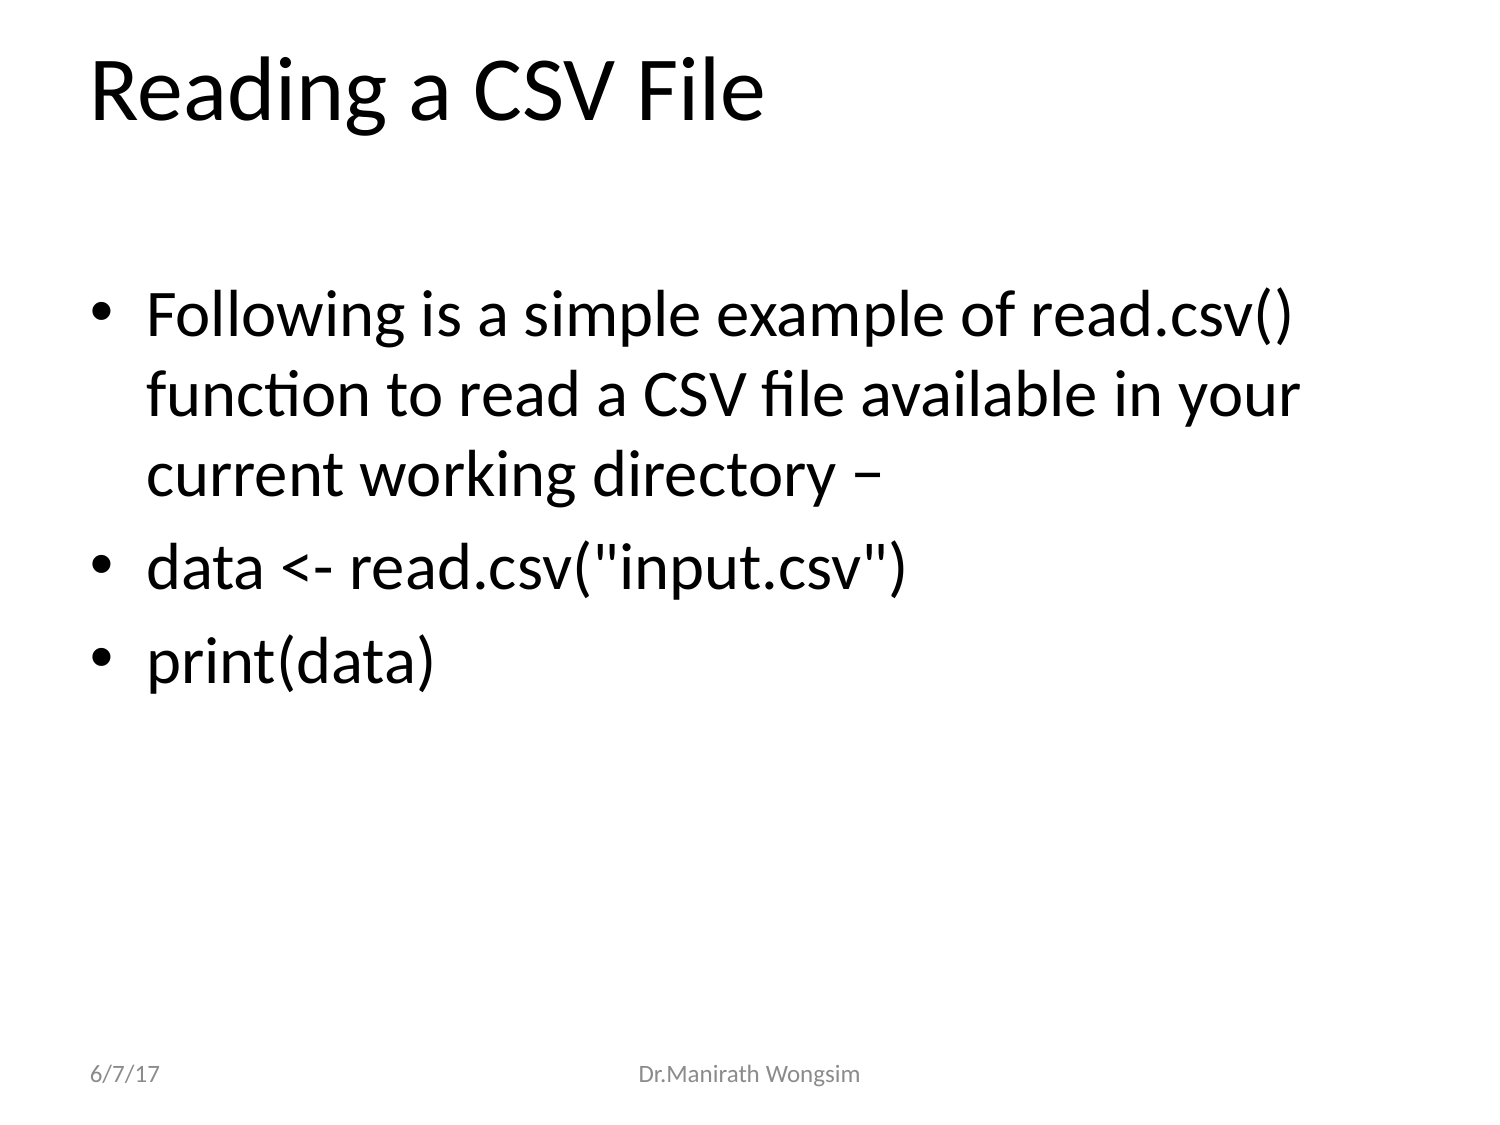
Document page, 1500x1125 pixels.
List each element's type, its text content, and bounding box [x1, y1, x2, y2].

text_box Following is a simple example of read.csv() function to read a CSV file available in your current working directory − data <- read.csv("input.csv") print(data) [75, 262, 1425, 1005]
text_box 6/7/17 [74, 1042, 425, 1103]
text_box Dr.Manirath Wongsim [512, 1042, 988, 1103]
text_box Reading a CSV File [75, 45, 1425, 233]
